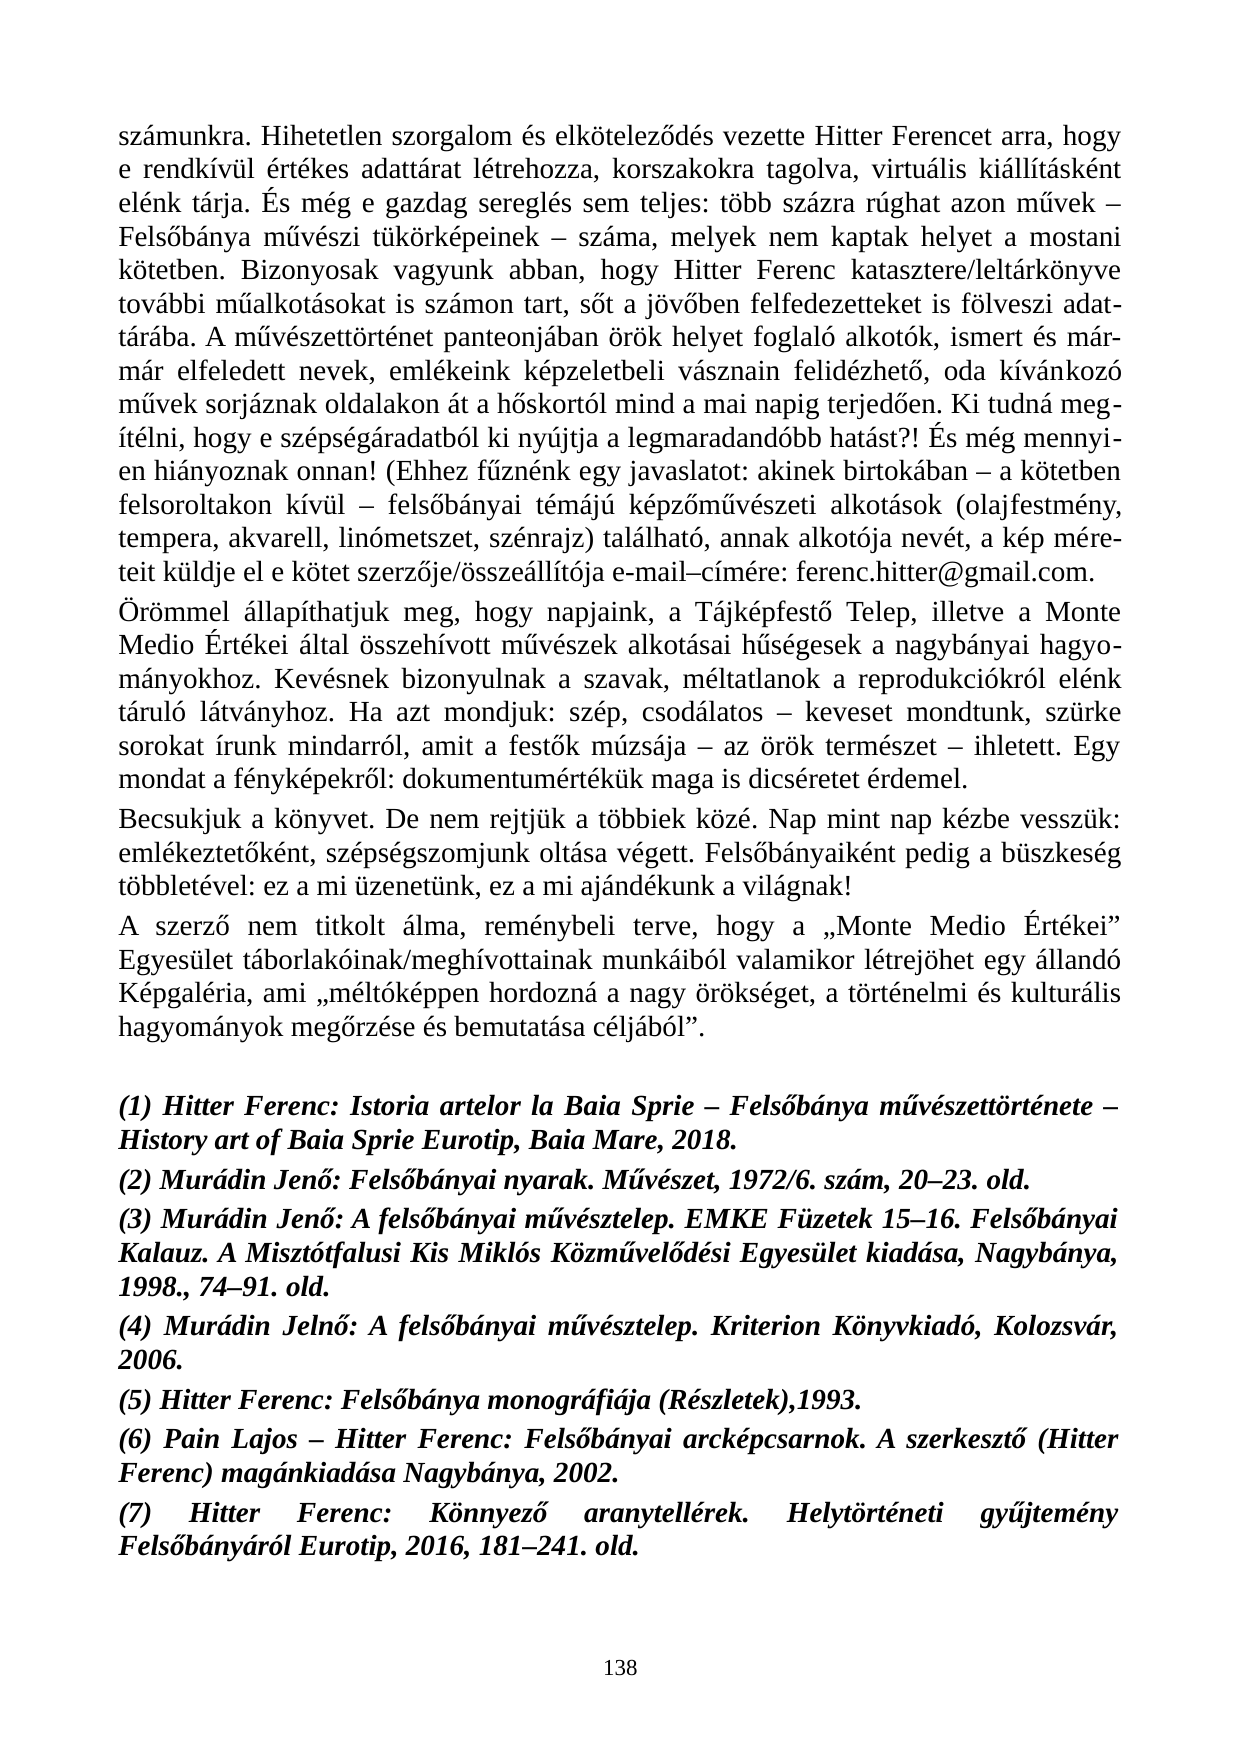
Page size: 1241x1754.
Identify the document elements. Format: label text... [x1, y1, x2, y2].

text (6) Pain Lajos – Hitter Ferenc: Felsőbányai arcképcsarnok. A szerkesztő (Hitter Ferenc) magánkiadása Nagybánya, 2002. [118, 1422, 1122, 1489]
text (4) Murádin Jelnő: A felsőbányai művésztelep. Kriterion Könyvkiadó, Kolozsvár, 2006. [118, 1308, 1122, 1376]
text (3) Murádin Jenő: A felsőbányai művésztelep. EMKE Füzetek 15–16. Felsőbányai Kalauz. A Misztótfalusi Kis Miklós Közművelődési Egyesület kiadása, Nagybánya, 1998., 74–91. old. [118, 1202, 1122, 1302]
text (1) Hitter Ferenc: Istoria artelor la Baia Sprie – Felsőbánya művészettörténete – History art of Baia Sprie Eurotip, Baia Mare, 2018. [118, 1088, 1122, 1156]
text (7) Hitter Ferenc: Könnyező aranytellérek. Helytörténeti gyűjtemény Felsőbányáról Eurotip, 2016, 181–241. old. [118, 1495, 1122, 1562]
text (2) Murádin Jenő: Felsőbányai nyarak. Művészet, 1972/6. szám, 20–23. old. [118, 1162, 1122, 1195]
text számunkra. Hihetetlen szorgalom és elköteleződés vezette Hitter Ferencet arra, hogy e rendkívül értékes adattárat létrehozza, korszakokra tagolva, virtuális kiállításként elénk tárja. És még e gazdag sereglés sem teljes: több százra rúghat azon művek – Felsőbánya művészi tükörképeinek – száma, melyek nem kaptak helyet a mostani kötetben. Bizonyosak vagyunk abban, hogy Hitter Ferenc katasztere/leltárkönyve további műalkotásokat is számon tart, sőt a jövőben felfedezetteket is fölveszi adat­tárába. A művészettörténet panteonjában örök helyet foglaló alkotók, ismert és már-már elfeledett nevek, emlékeink képzeletbeli vásznain felidézhető, oda kíván­kozó művek sorjáznak oldalakon át a hőskortól mind a mai napig terjedően. Ki tudná meg­ítélni, hogy e szépségáradatból ki nyújtja a legmaradandóbb hatást?! És még mennyi­en hiányoznak onnan! (Ehhez fűznénk egy javaslatot: akinek birtokában – a kötetben felsoroltakon kívül – felsőbányai témájú képzőművészeti alkotások (olaj­fest­mény, tempera, akvarell, linómetszet, szénrajz) található, annak alkotója nevét, a kép mé­re­teit küldje el e kötet szerzője/összeállítója e-mail–címére: ferenc.hitter@gmail.com. [118, 118, 1122, 588]
text Örömmel állapíthatjuk meg, hogy napjaink, a Tájképfestő Telep, illetve a Monte Medio Értékei által összehívott művészek alkotásai hűségesek a nagybányai hagyo­mányokhoz. Kevésnek bizonyulnak a szavak, méltatlanok a reprodukciókról elénk táruló látványhoz. Ha azt mondjuk: szép, csodálatos – keveset mondtunk, szürke sorokat írunk mindarról, amit a festők múzsája – az örök természet – ihletett. Egy mondat a fényképekről: dokumentumértékük maga is dicséretet érdemel. [118, 594, 1122, 795]
text (5) Hitter Ferenc: Felsőbánya monográfiája (Részletek),1993. [118, 1382, 1122, 1415]
text Becsukjuk a könyvet. De nem rejtjük a többiek közé. Nap mint nap kézbe vesszük: emlékeztetőként, szépségszomjunk oltása végett. Felsőbányaiként pedig a büszkeség többletével: ez a mi üzenetünk, ez a mi ajándékunk a világnak! [118, 801, 1122, 902]
text A szerző nem titkolt álma, reménybeli terve, hogy a „Monte Medio Értékei” Egyesület táborlakóinak/meghívottainak munkáiból valamikor létrejöhet egy állandó Képgaléria, ami „méltóképpen hordozná a nagy örökséget, a történelmi és kulturális hagyományok megőrzése és bemutatása céljából”. [118, 908, 1122, 1042]
